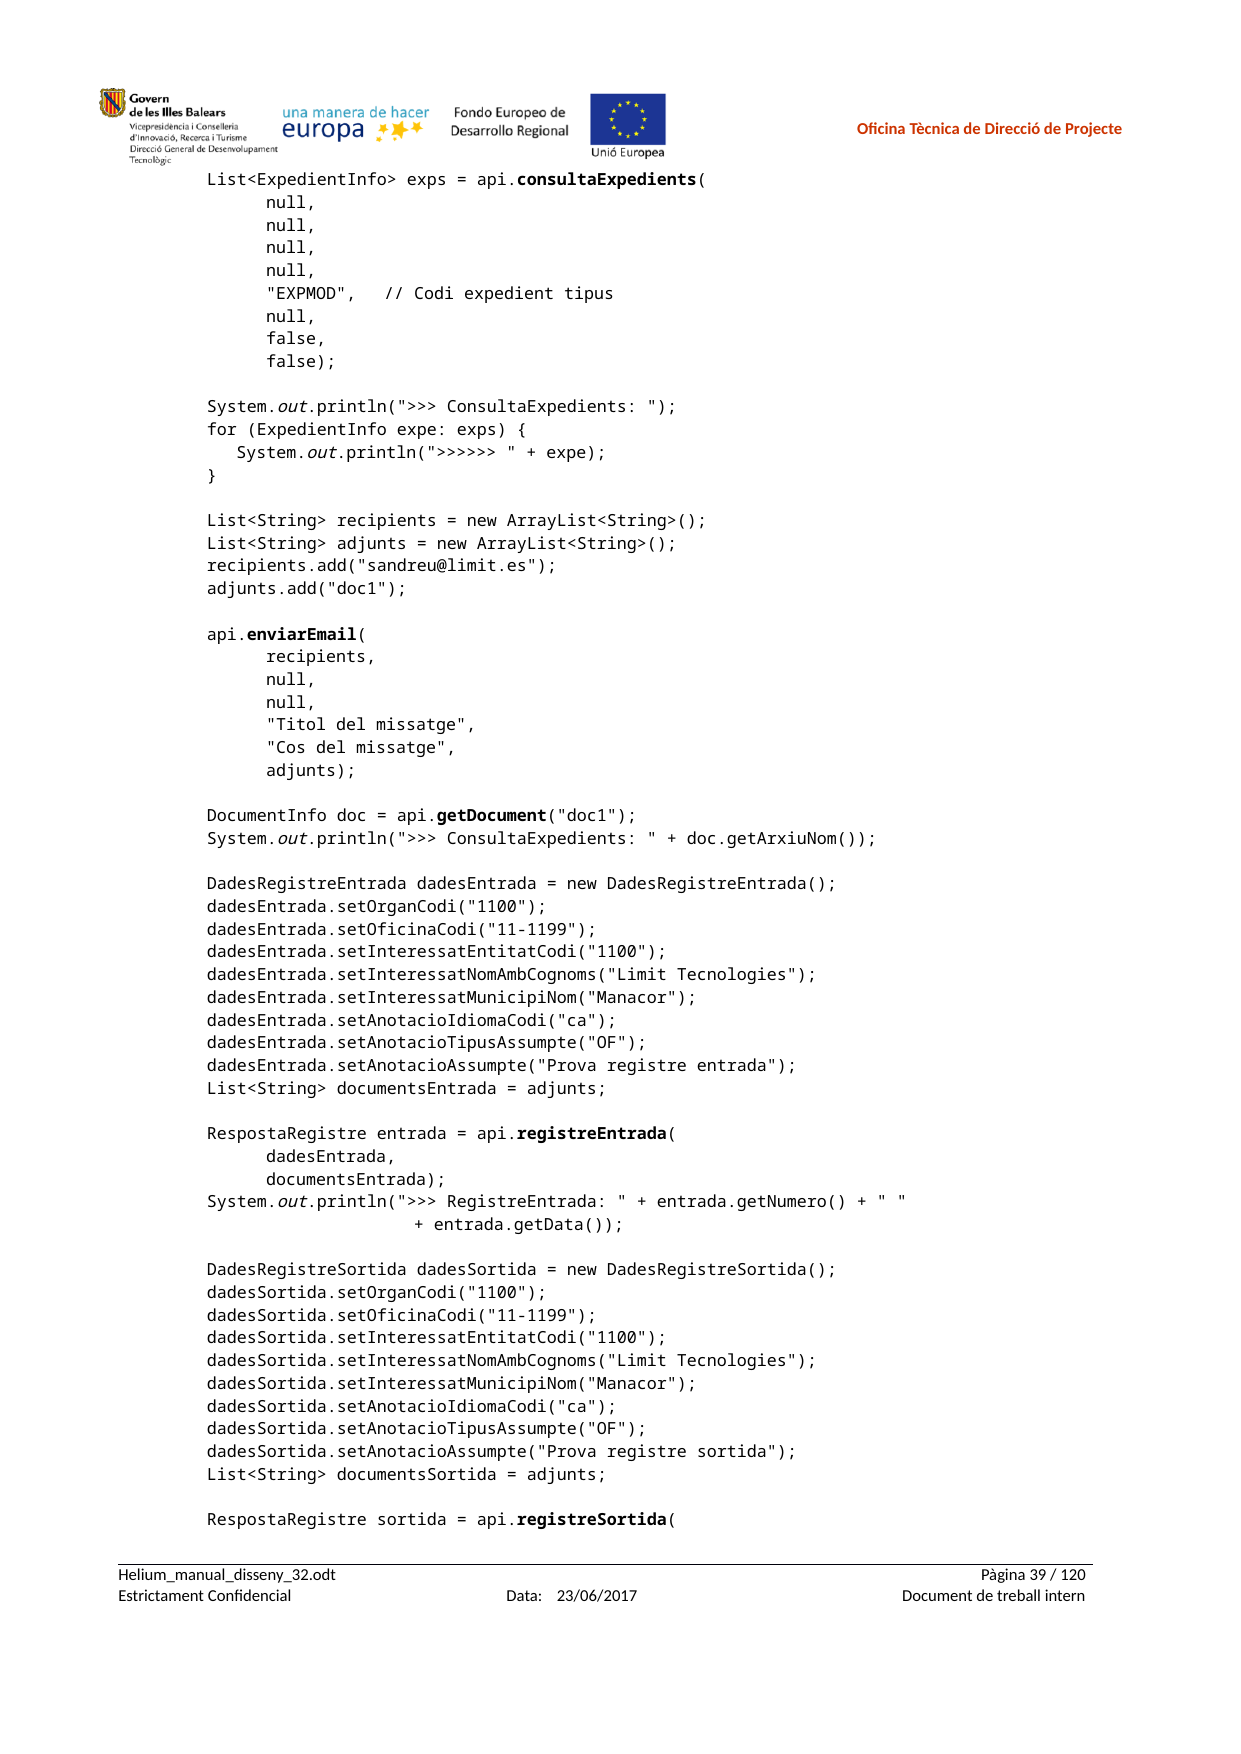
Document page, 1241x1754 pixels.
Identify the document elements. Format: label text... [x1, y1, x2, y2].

text RespostaRegistre entrada = api.registreEntrada( [118, 1122, 1122, 1144]
text dadesEntrada.setInteressatEntitatCodi("1100"); [118, 940, 1122, 963]
text RespostaRegistre sortida = api.registreSortida( [118, 1508, 1122, 1530]
text null, [118, 259, 1122, 281]
text false); [118, 349, 1122, 372]
text dadesSortida.setOficinaCodi("11-1199"); [118, 1303, 1122, 1326]
text dadesEntrada.setOficinaCodi("11-1199"); [118, 917, 1122, 940]
text dadesSortida.setAnotacioIdiomaCodi("ca"); [118, 1394, 1122, 1417]
text List<String> recipients = new ArrayList<String>(); [118, 508, 1122, 531]
text adjunts.add("doc1"); [118, 577, 1122, 599]
text dadesEntrada, [118, 1144, 1122, 1167]
text api.enviarEmail( [118, 622, 1122, 645]
text null, [118, 667, 1122, 690]
text + entrada.getData()); [118, 1212, 1122, 1235]
text dadesSortida.setAnotacioAssumpte("Prova registre sortida"); [118, 1439, 1122, 1462]
text System.out.println(">>> RegistreEntrada: " + entrada.getNumero() + " " [118, 1190, 1122, 1212]
text dadesEntrada.setInteressatMunicipiNom("Manacor"); [118, 985, 1122, 1008]
text System.out.println(">>>>>> " + expe); [118, 440, 1122, 463]
text null, [118, 191, 1122, 213]
picture [99, 87, 668, 166]
text dadesSortida.setInteressatMunicipiNom("Manacor"); [118, 1371, 1122, 1394]
text "Cos del missatge", [118, 736, 1122, 758]
text dadesEntrada.setAnotacioIdiomaCodi("ca"); [118, 1008, 1122, 1031]
text dadesEntrada.setAnotacioAssumpte("Prova registre entrada"); [118, 1053, 1122, 1076]
text List<String> documentsSortida = adjunts; [118, 1462, 1122, 1485]
text null, [118, 304, 1122, 327]
text null, [118, 236, 1122, 259]
text adjunts); [118, 758, 1122, 781]
text dadesSortida.setInteressatNomAmbCognoms("Limit Tecnologies"); [118, 1349, 1122, 1371]
text for (ExpedientInfo expe: exps) { [118, 418, 1122, 440]
text dadesSortida.setOrganCodi("1100"); [118, 1281, 1122, 1303]
text false, [118, 327, 1122, 349]
text null, [118, 690, 1122, 713]
text dadesEntrada.setAnotacioTipusAssumpte("OF"); [118, 1031, 1122, 1053]
text System.out.println(">>> ConsultaExpedients: " + doc.getArxiuNom()); [118, 826, 1122, 849]
text DocumentInfo doc = api.getDocument("doc1"); [118, 804, 1122, 826]
text dadesSortida.setAnotacioTipusAssumpte("OF"); [118, 1417, 1122, 1439]
text System.out.println(">>> ConsultaExpedients: "); [118, 395, 1122, 418]
text recipients.add("sandreu@limit.es"); [118, 554, 1122, 577]
text DadesRegistreSortida dadesSortida = new DadesRegistreSortida(); [118, 1258, 1122, 1281]
text dadesSortida.setInteressatEntitatCodi("1100"); [118, 1326, 1122, 1349]
text "Titol del missatge", [118, 713, 1122, 736]
text List<String> adjunts = new ArrayList<String>(); [118, 531, 1122, 554]
text "EXPMOD", // Codi expedient tipus [118, 281, 1122, 304]
text dadesEntrada.setInteressatNomAmbCognoms("Limit Tecnologies"); [118, 963, 1122, 985]
text List<ExpedientInfo> exps = api.consultaExpedients( [118, 168, 1122, 191]
text DadesRegistreEntrada dadesEntrada = new DadesRegistreEntrada(); [118, 872, 1122, 894]
text documentsEntrada); [118, 1167, 1122, 1190]
text List<String> documentsEntrada = adjunts; [118, 1076, 1122, 1099]
text recipients, [118, 645, 1122, 667]
text dadesEntrada.setOrganCodi("1100"); [118, 894, 1122, 917]
text null, [118, 213, 1122, 236]
text } [118, 463, 1122, 486]
